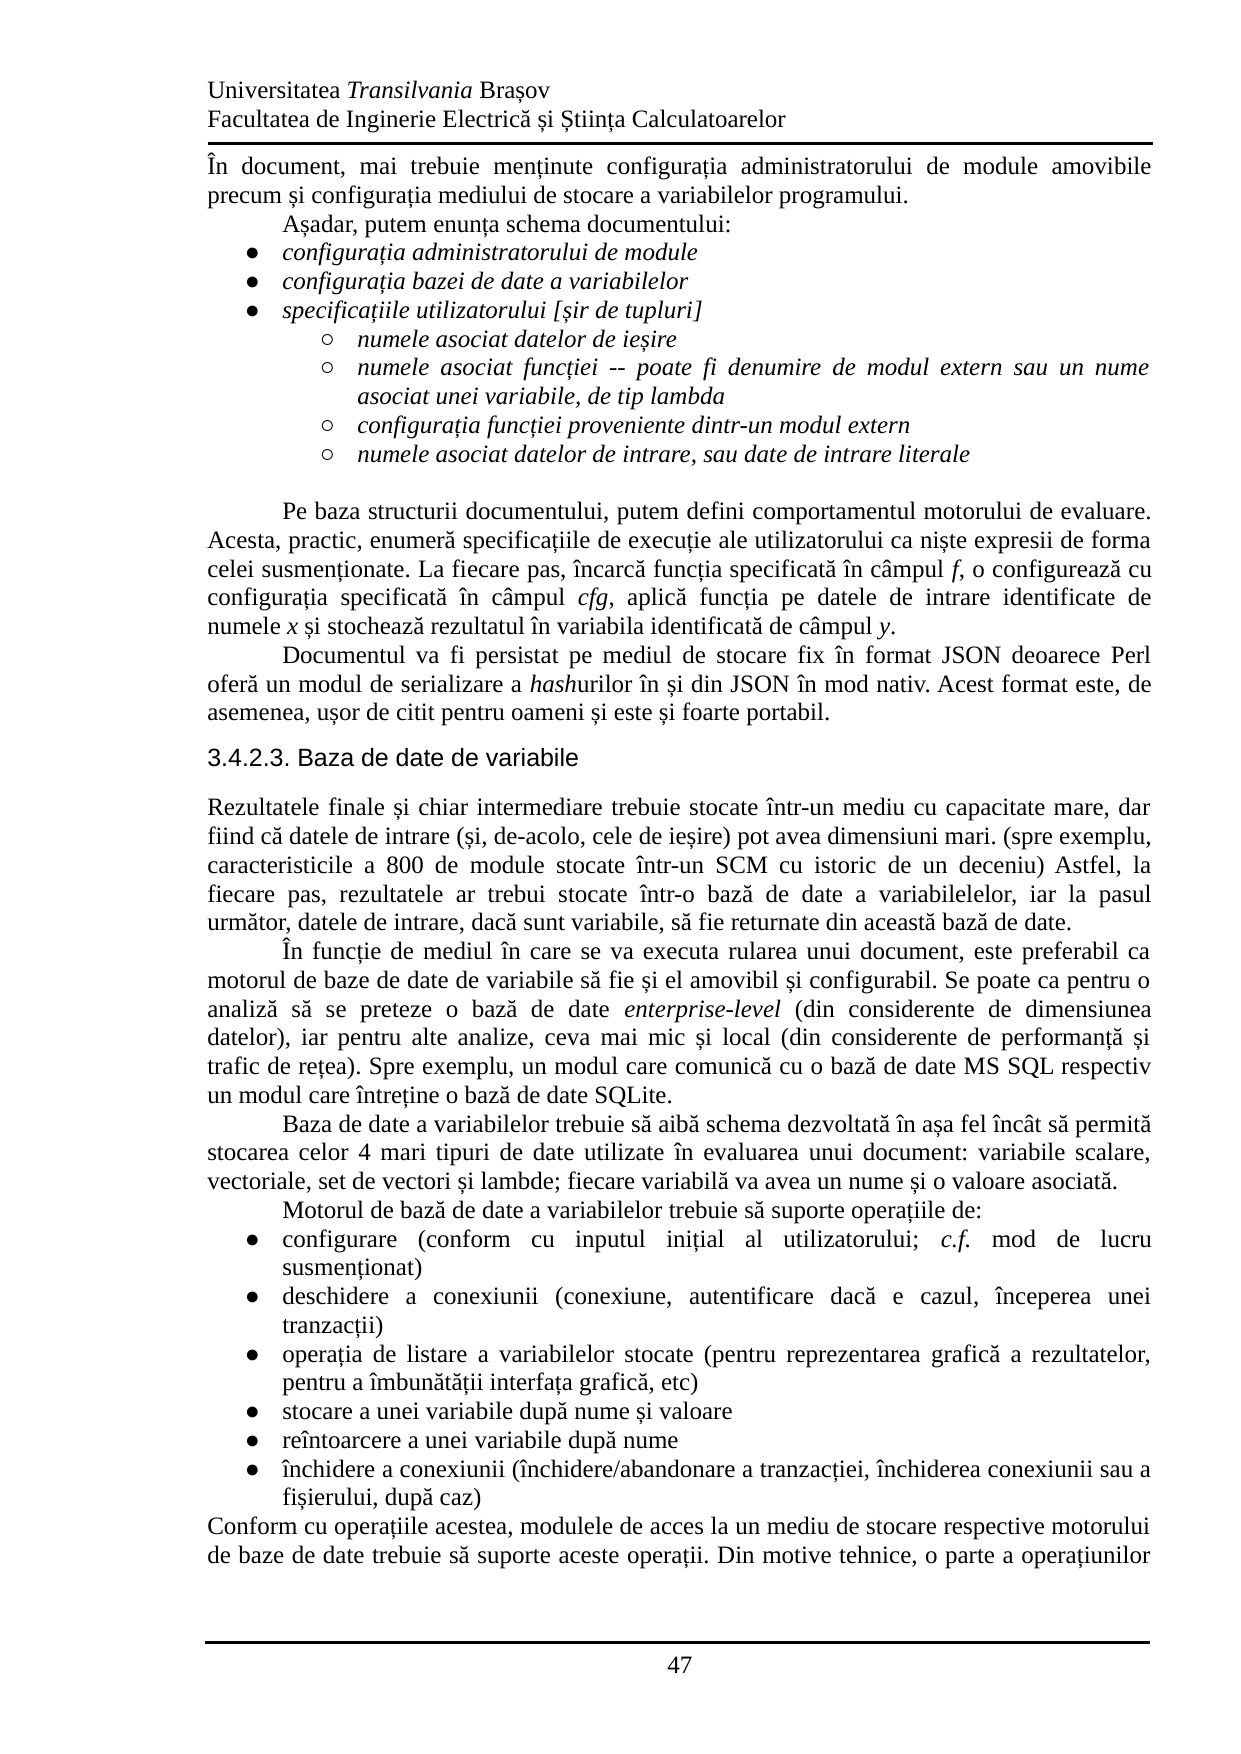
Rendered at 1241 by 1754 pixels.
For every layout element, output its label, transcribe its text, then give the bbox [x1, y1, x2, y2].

text Documentul va fi persistat pe mediul de stocare fix în format JSON deoarece Perl oferă un modul de serializare a hashurilor în și din JSON în mod nativ. Acest format este, de asemenea, ușor de citit pentru oameni și este și foarte portabil. [207, 640, 1152, 726]
list deschidere a conexiunii (conexiune, autentificare dacă e cazul, începerea unei tranzacții) [244, 1281, 1152, 1339]
text Baza de date a variabilelor trebuie să aibă schema dezvoltată în așa fel încât să permită stocarea celor 4 mari tipuri de date utilizate în evaluarea unui document: variabile scalare, vectoriale, set de vectori și lambde; fiecare variabilă va avea un nume și o valoare asociată. [207, 1109, 1152, 1195]
subtitle Baza de date de variabile [207, 743, 1023, 772]
list configurația funcției proveniente dintr-un modul extern [319, 410, 1152, 439]
list numele asociat datelor de intrare, sau date de intrare literale [319, 439, 1152, 467]
list specificațiile utilizatorului [șir de tupluri] [244, 295, 1152, 324]
list stocare a unei variabile după nume și valoare [244, 1396, 1152, 1425]
list numele asociat datelor de ieșire [319, 324, 1152, 352]
list numele asociat funcției -- poate fi denumire de modul extern sau un nume asociat unei variabile, de tip lambda [319, 352, 1152, 410]
text Conform cu operațiile acestea, modulele de acces la un mediu de stocare respective motorului de baze de date trebuie să suporte aceste operații. Din motive tehnice, o parte a operațiunilor [207, 1511, 1152, 1569]
text Așadar, putem enunța schema documentului: [207, 209, 1152, 237]
list închidere a conexiunii (închidere/abandonare a tranzacției, închiderea conexiunii sau a fișierului, după caz) [244, 1454, 1152, 1511]
list configurația bazei de date a variabilelor [244, 266, 1152, 295]
text Pe baza structurii documentului, putem defini comportamentul motorului de evaluare. Acesta, practic, enumeră specificațiile de execuție ale utilizatorului ca niște expresii de forma celei susmenționate. La fiecare pas, încarcă funcția specificată în câmpul f, o configurează cu configurația specificată în câmpul cfg, aplică funcția pe datele de intrare identificate de numele x și stochează rezultatul în variabila identificată de câmpul y. [207, 496, 1152, 640]
list operația de listare a variabilelor stocate (pentru reprezentarea grafică a rezultatelor, pentru a îmbunătății interfața grafică, etc) [244, 1339, 1152, 1396]
text În funcție de mediul în care se va executa rularea unui document, este preferabil ca motorul de baze de date de variabile să fie și el amovibil și configurabil. Se poate ca pentru o analiză să se preteze o bază de date enterprise-level (din considerente de dimensiunea datelor), iar pentru alte analize, ceva mai mic și local (din considerente de performanță și trafic de rețea). Spre exemplu, un modul care comunică cu o bază de date MS SQL respectiv un modul care întreține o bază de date SQLite. [207, 936, 1152, 1109]
list reîntoarcere a unei variabile după nume [244, 1425, 1152, 1454]
text În document, mai trebuie menținute configurația administratorului de module amovibile precum și configurația mediului de stocare a variabilelor programului. [207, 151, 1152, 209]
text Motorul de bază de date a variabilelor trebuie să suporte operațiile de: [207, 1195, 1152, 1224]
list configurația administratorului de module [244, 237, 1152, 266]
text Rezultatele finale și chiar intermediare trebuie stocate într-un mediu cu capacitate mare, dar fiind că datele de intrare (și, de-acolo, cele de ieșire) pot avea dimensiuni mari. (spre exemplu, caracteristicile a 800 de module stocate într-un SCM cu istoric de un deceniu) Astfel, la fiecare pas, rezultatele ar trebui stocate într-o bază de date a variabilelelor, iar la pasul următor, datele de intrare, dacă sunt variabile, să fie returnate din această bază de date. [207, 792, 1152, 936]
list configurare (conform cu inputul inițial al utilizatorului; c.f. mod de lucru susmenționat) [244, 1224, 1152, 1281]
